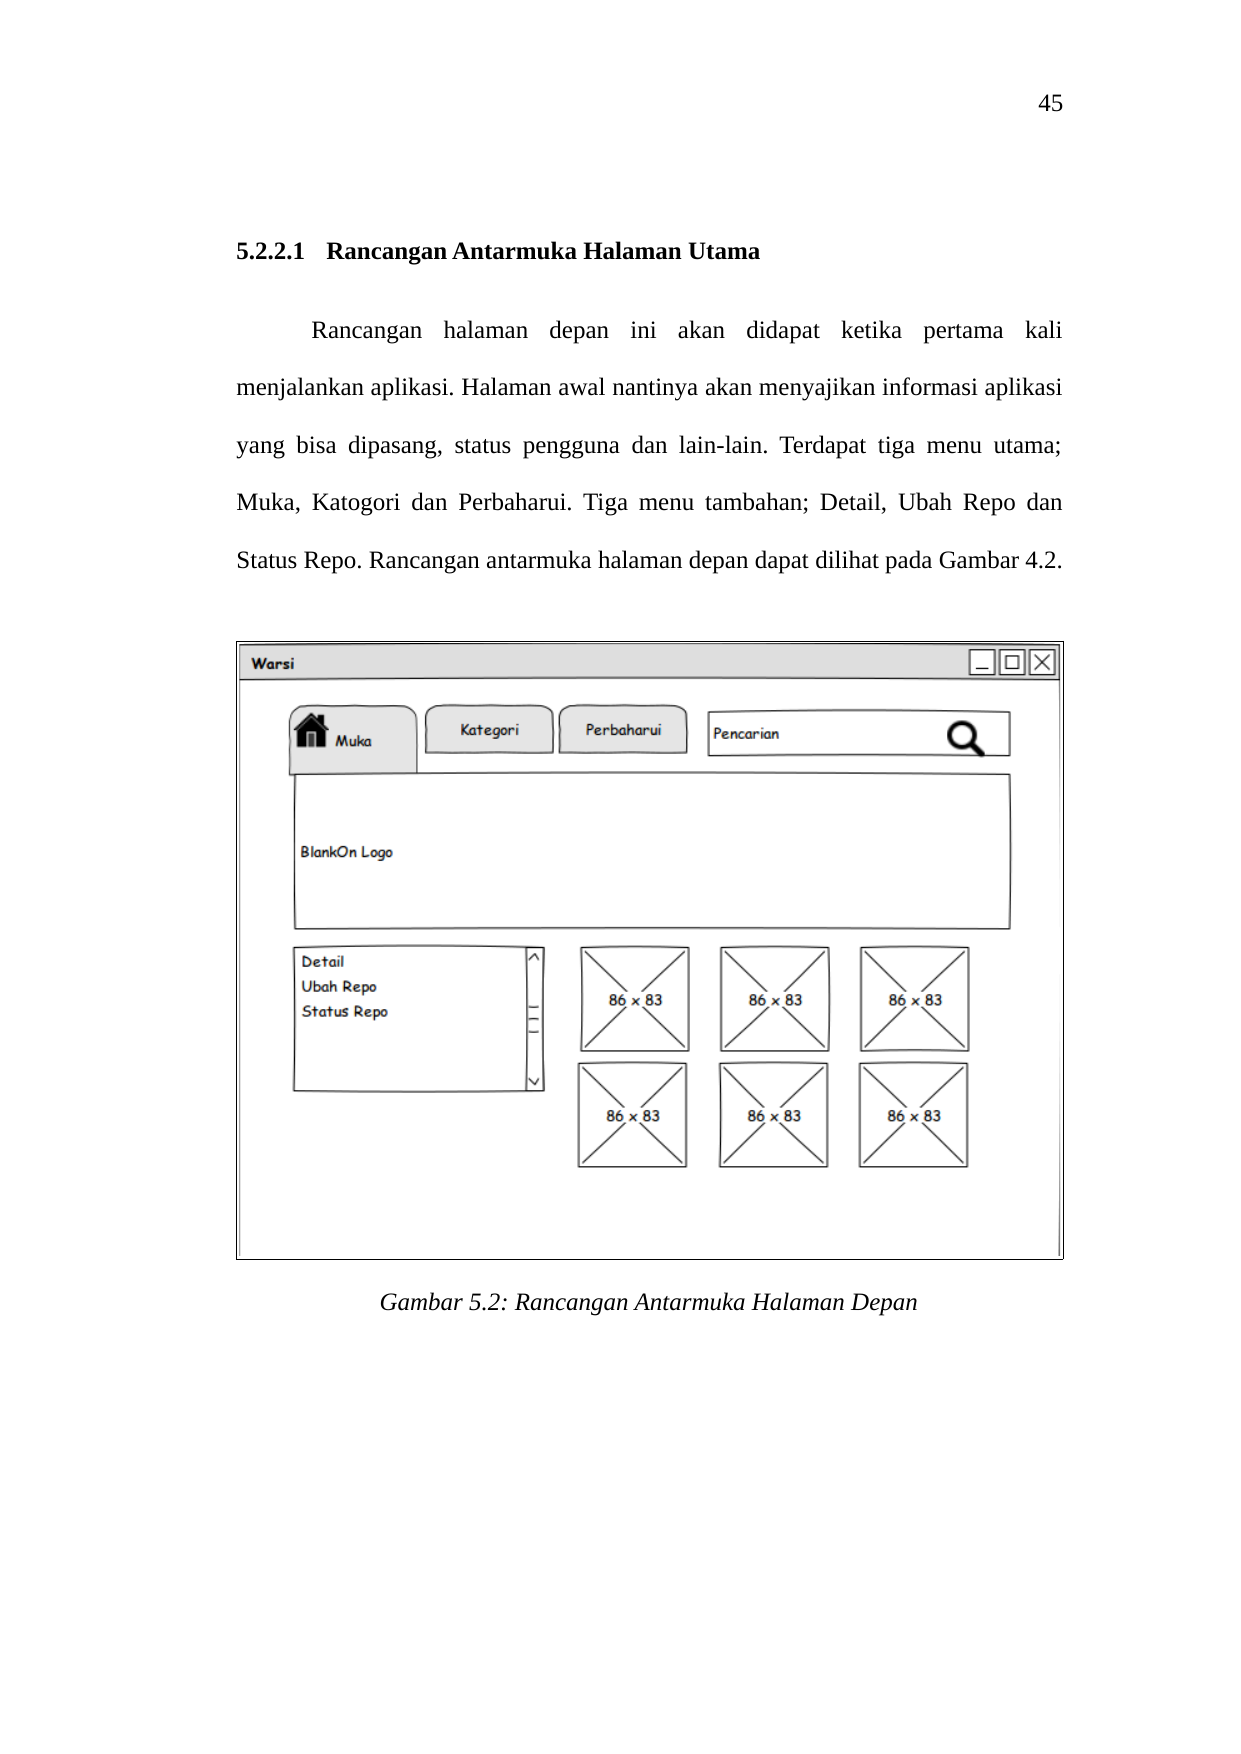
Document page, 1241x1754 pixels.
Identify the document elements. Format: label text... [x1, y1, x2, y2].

text Gambar 5.2: Rancangan Antarmuka Halaman Depan [236, 1260, 1063, 1316]
subtitle Rancangan Antarmuka Halaman Utama [236, 236, 1063, 265]
picture [239, 643, 1060, 1256]
text Rancangan halaman depan ini akan didapat ketika pertama kali menjalankan aplikasi. Halaman awal nantinya akan menyajikan informasi aplikasi yang bisa dipasang, status pengguna dan lain-lain. Terdapat tiga menu utama; Muka, Katogori dan Perbaharui. Tiga menu tambahan; Detail, Ubah Repo dan Status Repo. Rancangan antarmuka halaman depan dapat dilihat pada Gambar 4.2. [236, 315, 1063, 573]
text [237, 642, 1063, 1259]
